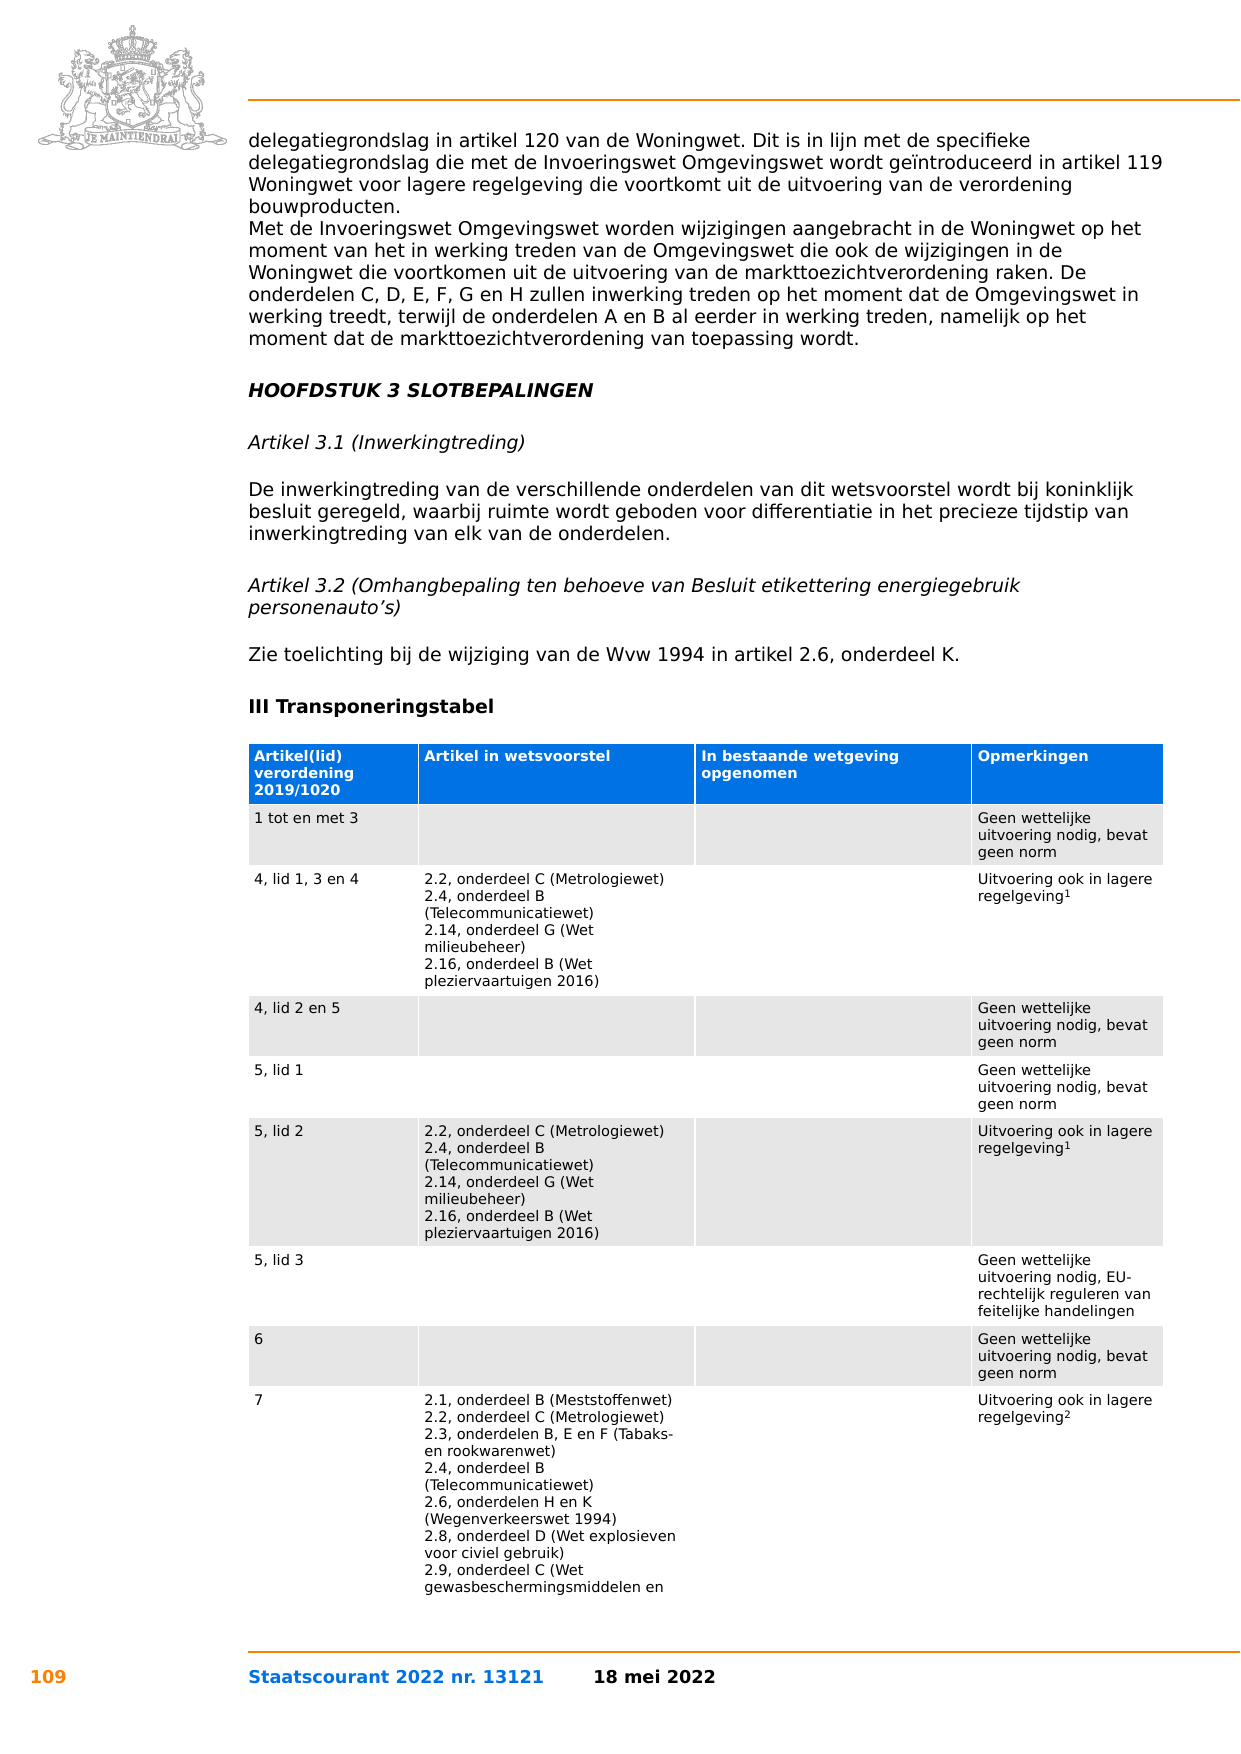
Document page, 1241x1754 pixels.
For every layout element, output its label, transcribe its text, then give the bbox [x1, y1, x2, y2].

subtitle Artikel 3.1 (Inwerkingtreding) [248, 432, 1163, 454]
table_header Artikel(lid) verordening 2019/1020 [249, 744, 418, 804]
table_cell 5, lid 3 [249, 1248, 418, 1325]
table_cell [696, 1387, 971, 1600]
table_cell Geen wettelijke uitvoering nodig, bevat geen norm [972, 805, 1163, 865]
table_cell 7 [249, 1387, 418, 1600]
text Zie toelichting bij de wijziging van de Wvw 1994 in artikel 2.6, onderdeel K. [248, 643, 1163, 666]
table_cell Geen wettelijke uitvoering nodig, bevat geen norm [972, 996, 1163, 1056]
table_cell [419, 805, 694, 865]
table_cell Geen wettelijke uitvoering nodig, EU-rechtelijk reguleren van feitelijke handelingen [972, 1248, 1163, 1325]
table_cell [696, 1248, 971, 1325]
table_cell 5, lid 2 [249, 1118, 418, 1246]
table_cell [419, 996, 694, 1056]
table_cell 4, lid 2 en 5 [249, 996, 418, 1056]
table_cell [696, 866, 971, 994]
table_cell 2.2, onderdeel C (Metrologiewet) 2.4, onderdeel B (Telecommunicatiewet) 2.14, onderdeel G (Wet milieubeheer) 2.16, onderdeel B (Wet pleziervaartuigen 2016) [419, 866, 694, 994]
table_cell [696, 996, 971, 1056]
table_cell 5, lid 1 [249, 1057, 418, 1117]
table_cell 4, lid 1, 3 en 4 [249, 866, 418, 994]
subtitle III Transponeringstabel [248, 696, 1163, 717]
table_cell 2.2, onderdeel C (Metrologiewet) 2.4, onderdeel B (Telecommunicatiewet) 2.14, onderdeel G (Wet milieubeheer) 2.16, onderdeel B (Wet pleziervaartuigen 2016) [419, 1118, 694, 1246]
table_cell [696, 1057, 971, 1117]
table_cell [696, 1118, 971, 1246]
picture [38, 25, 227, 150]
table_cell [696, 1326, 971, 1386]
table_header In bestaande wetgeving opgenomen [696, 744, 971, 804]
text De inwerkingtreding van de verschillende onderdelen van dit wetsvoorstel wordt bij koninklijk besluit geregeld, waarbij ruimte wordt geboden voor differentiatie in het precieze tijdstip van inwerkingtreding van elk van de onderdelen. [248, 479, 1163, 544]
table_cell [419, 1326, 694, 1386]
table_cell [696, 805, 971, 865]
subtitle HOOFDSTUK 3 SLOTBEPALINGEN [248, 380, 1163, 402]
text delegatiegrondslag in artikel 120 van de Woningwet. Dit is in lijn met de specifieke delegatiegrondslag die met de Invoeringswet Omgevingswet wordt geïntroduceerd in artikel 119 Woningwet voor lagere regelgeving die voortkomt uit de uitvoering van de verordening bouwproducten. [248, 130, 1163, 218]
table_header Artikel in wetsvoorstel [419, 744, 694, 804]
table_cell 1 tot en met 3 [249, 805, 418, 865]
table_cell [419, 1248, 694, 1325]
table_cell 2.1, onderdeel B (Meststoffenwet) 2.2, onderdeel C (Metrologiewet) 2.3, onderdelen B, E en F (Tabaks- en rookwarenwet) 2.4, onderdeel B (Telecommunicatiewet) 2.6, onderdelen H en K (Wegenverkeerswet 1994) 2.8, onderdeel D (Wet explosieven voor civiel gebruik) 2.9, onderdeel C (Wet gewasbeschermingsmiddelen en [419, 1387, 694, 1600]
subtitle Artikel 3.2 (Omhangbepaling ten behoeve van Besluit etikettering energiegebruik personenauto’s) [248, 574, 1163, 618]
table_cell Uitvoering ook in lagere regelgeving1 [972, 866, 1163, 994]
table_cell 6 [249, 1326, 418, 1386]
text Met de Invoeringswet Omgevingswet worden wijzigingen aangebracht in de Woningwet op het moment van het in werking treden van de Omgevingswet die ook de wijzigingen in de Woningwet die voortkomen uit de uitvoering van de markttoezichtverordening raken. De onderdelen C, D, E, F, G en H zullen inwerking treden op het moment dat de Omgevingswet in werking treedt, terwijl de onderdelen A en B al eerder in werking treden, namelijk op het moment dat de markttoezichtverordening van toepassing wordt. [248, 218, 1163, 350]
table_cell [419, 1057, 694, 1117]
table_cell Geen wettelijke uitvoering nodig, bevat geen norm [972, 1057, 1163, 1117]
table_cell Geen wettelijke uitvoering nodig, bevat geen norm [972, 1326, 1163, 1386]
table_cell Uitvoering ook in lagere regelgeving2 [972, 1387, 1163, 1600]
table_cell Uitvoering ook in lagere regelgeving1 [972, 1118, 1163, 1246]
table_header Opmerkingen [972, 744, 1163, 804]
